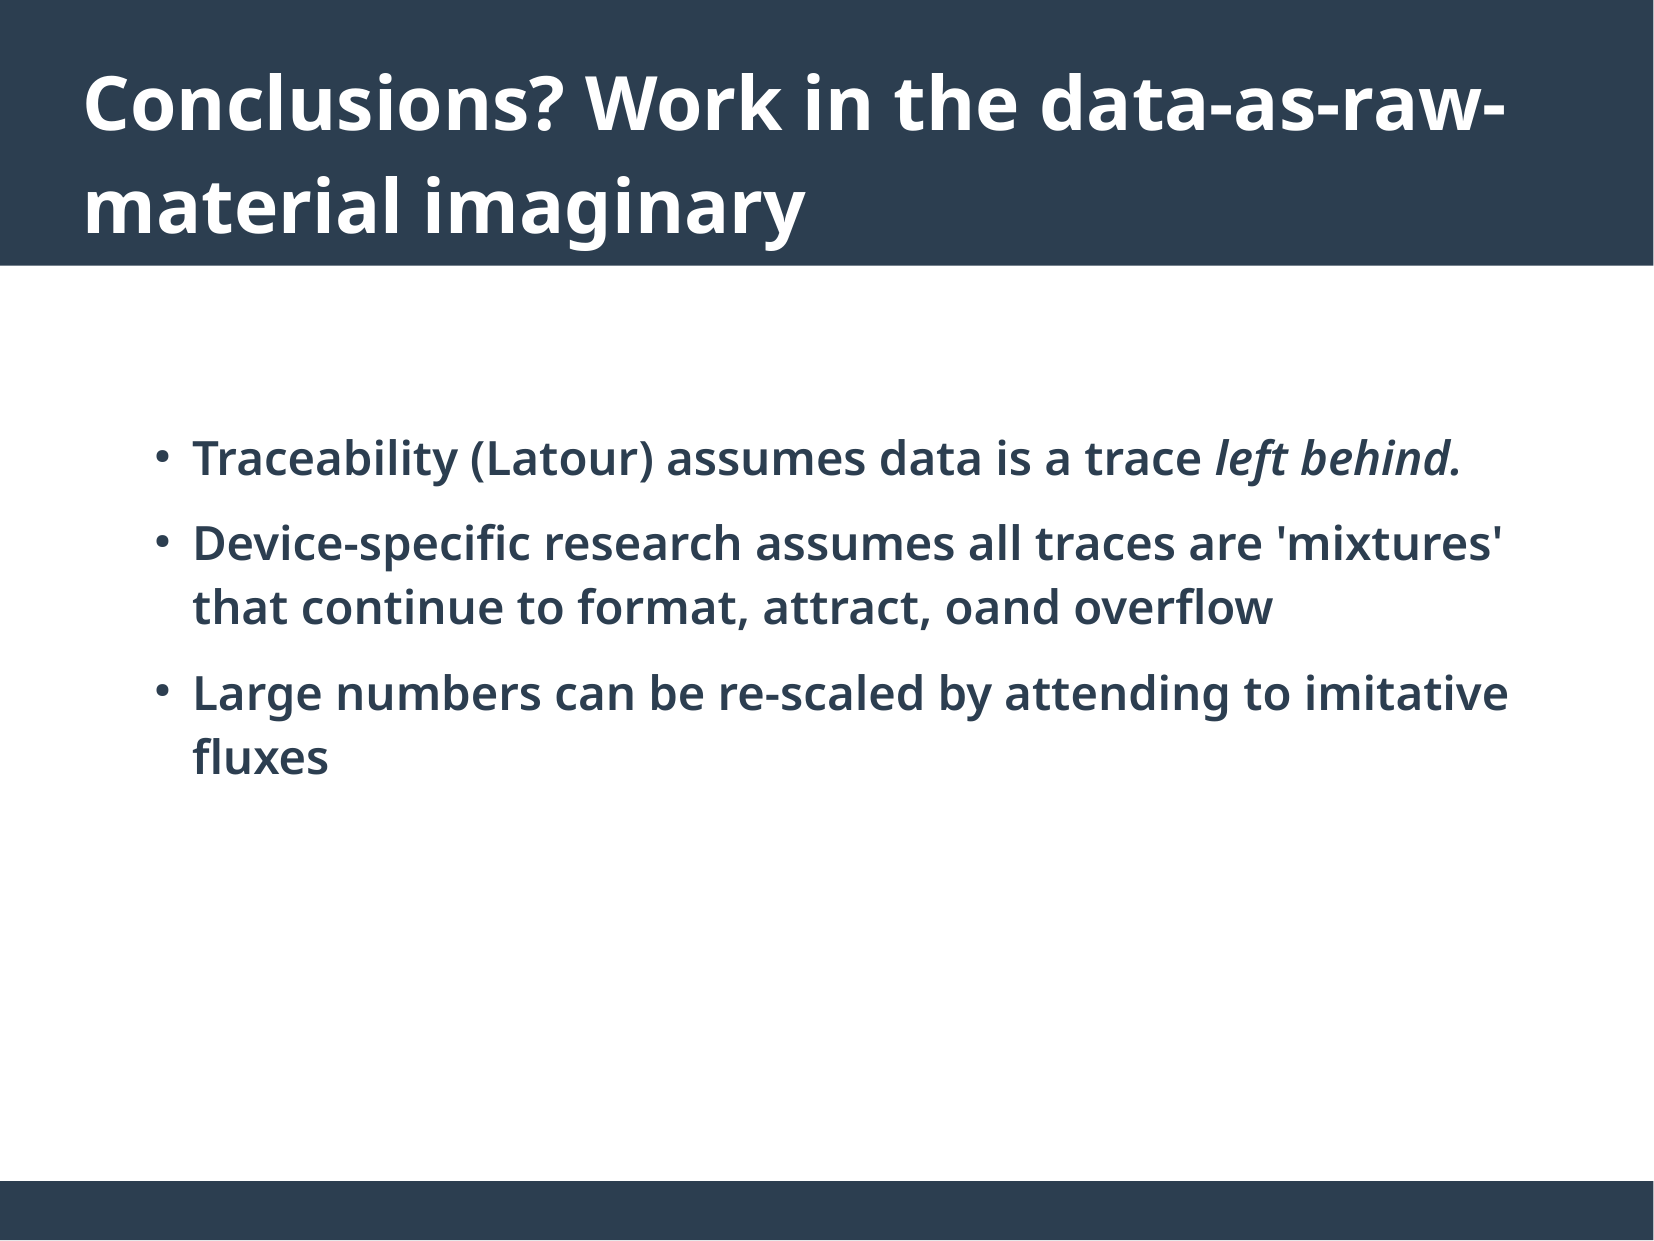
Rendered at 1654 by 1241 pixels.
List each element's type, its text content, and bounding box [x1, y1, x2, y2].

list Traceability (Latour) assumes data is a trace left behind. Device-specific research assumes all traces are 'mixtures' that continue to format, attract, oand overflow Large numbers can be re-scaled by attending to imitative fluxes [141, 425, 1571, 875]
title Conclusions? Work in the data-as-raw-material imaginary [82, 49, 1571, 257]
